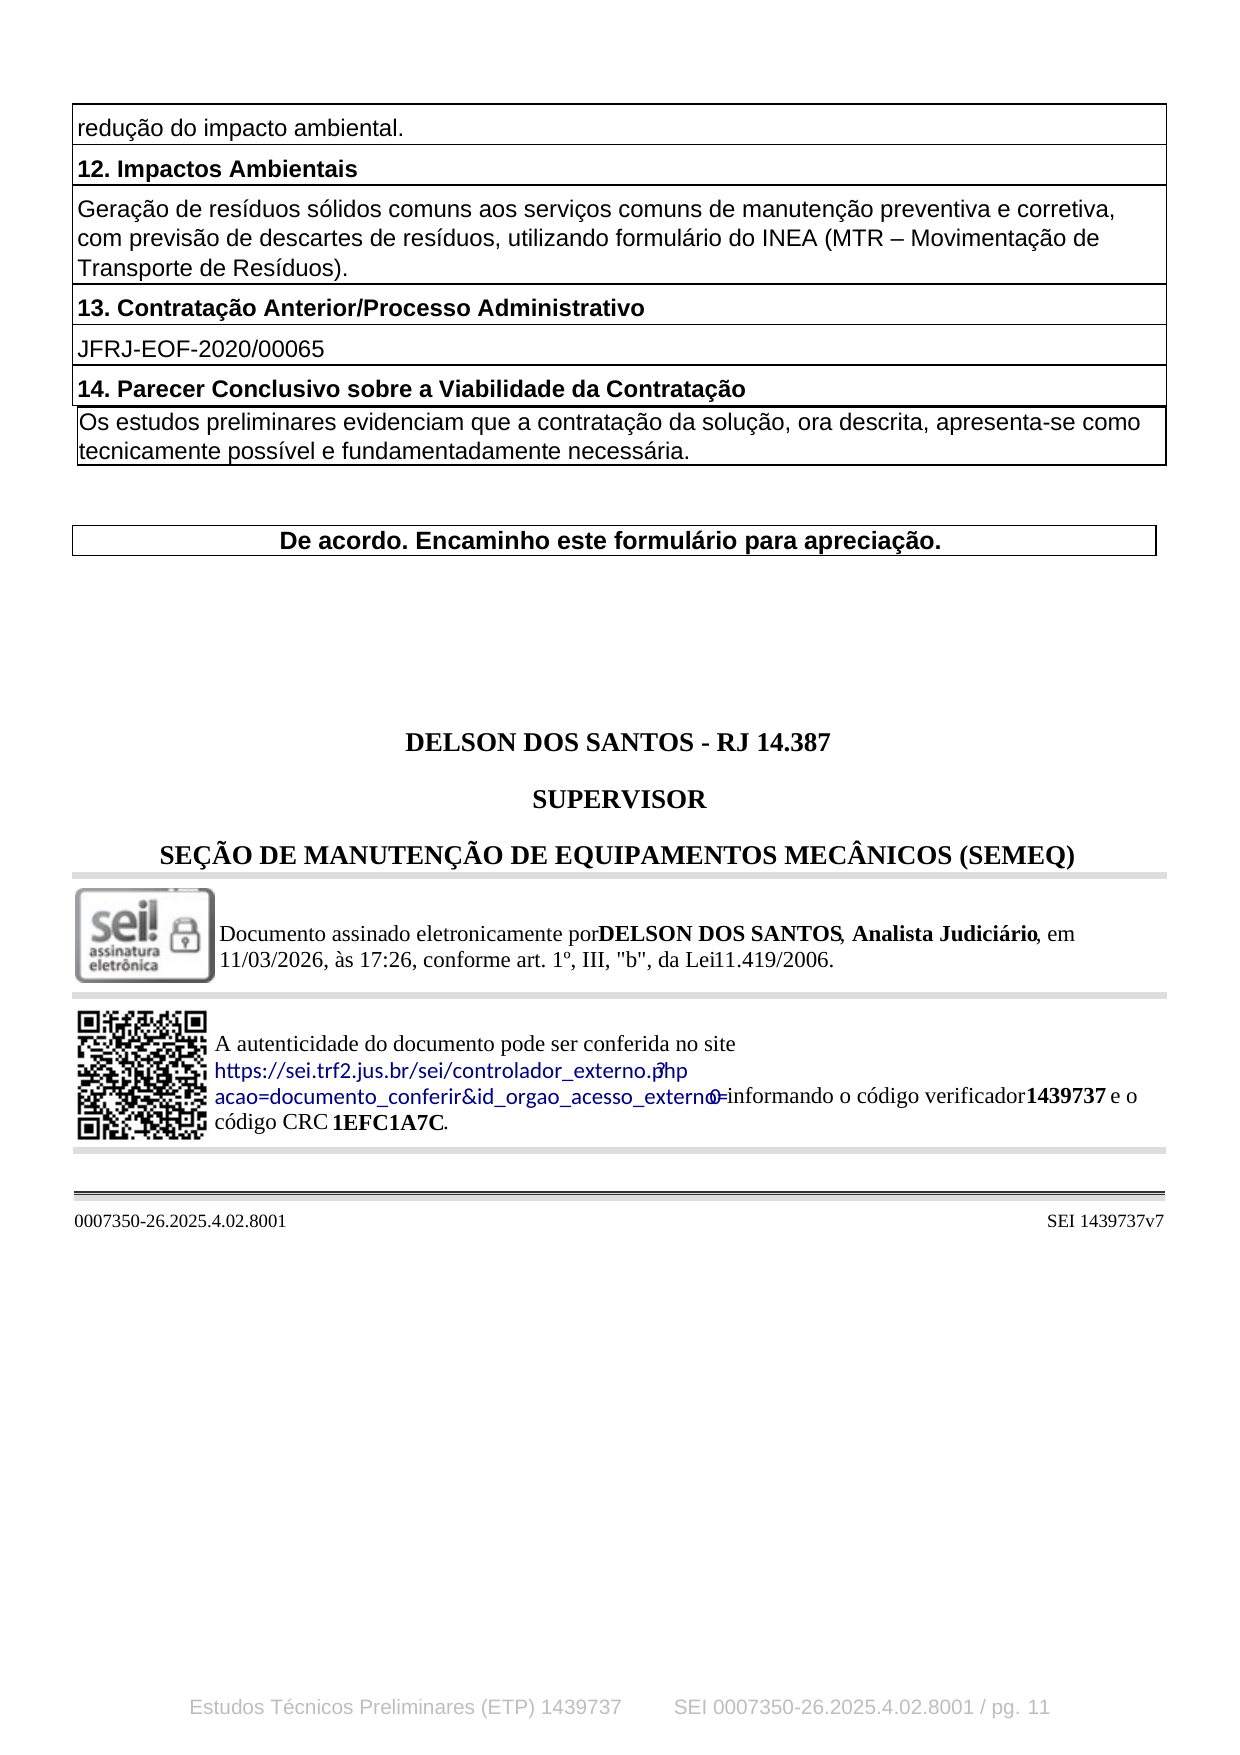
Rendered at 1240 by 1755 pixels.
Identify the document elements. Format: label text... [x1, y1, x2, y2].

subtitle SEÇÃO DE MANUTENÇÃO DE EQUIPAMENTOS MECÂNICOS (SEMEQ) [73, 839, 1162, 870]
text De acordo. Encaminho este formulário para apreciação. [73, 526, 1155, 555]
table_cell 14. Parecer Conclusivo sobre a Viabilidade da Contratação [73, 366, 1166, 404]
table_cell 12. Impactos Ambientais [73, 145, 1166, 184]
table_cell redução do impacto ambiental. [73, 105, 1166, 143]
table_cell 13. Contratação Anterior/Processo Administrativo [73, 285, 1166, 324]
text SUPERVISOR [72, 783, 1167, 814]
text DELSON DOS SANTOS - RJ 14.387 [72, 726, 1164, 757]
table_cell Geração de resíduos sólidos comuns aos serviços comuns de manutenção preventiva e corretiva, com previsão de descartes de resíduos, utilizando formulário do INEA (MTR – Movimentação de Transporte de Resíduos). [73, 186, 1166, 283]
text Os estudos preliminares evidenciam que a contratação da solução, ora descrita, apresenta-se como tecnicamente possível e fundamentadamente necessária. [78, 408, 1165, 464]
table_cell JFRJ-EOF-2020/00065 [73, 325, 1166, 364]
